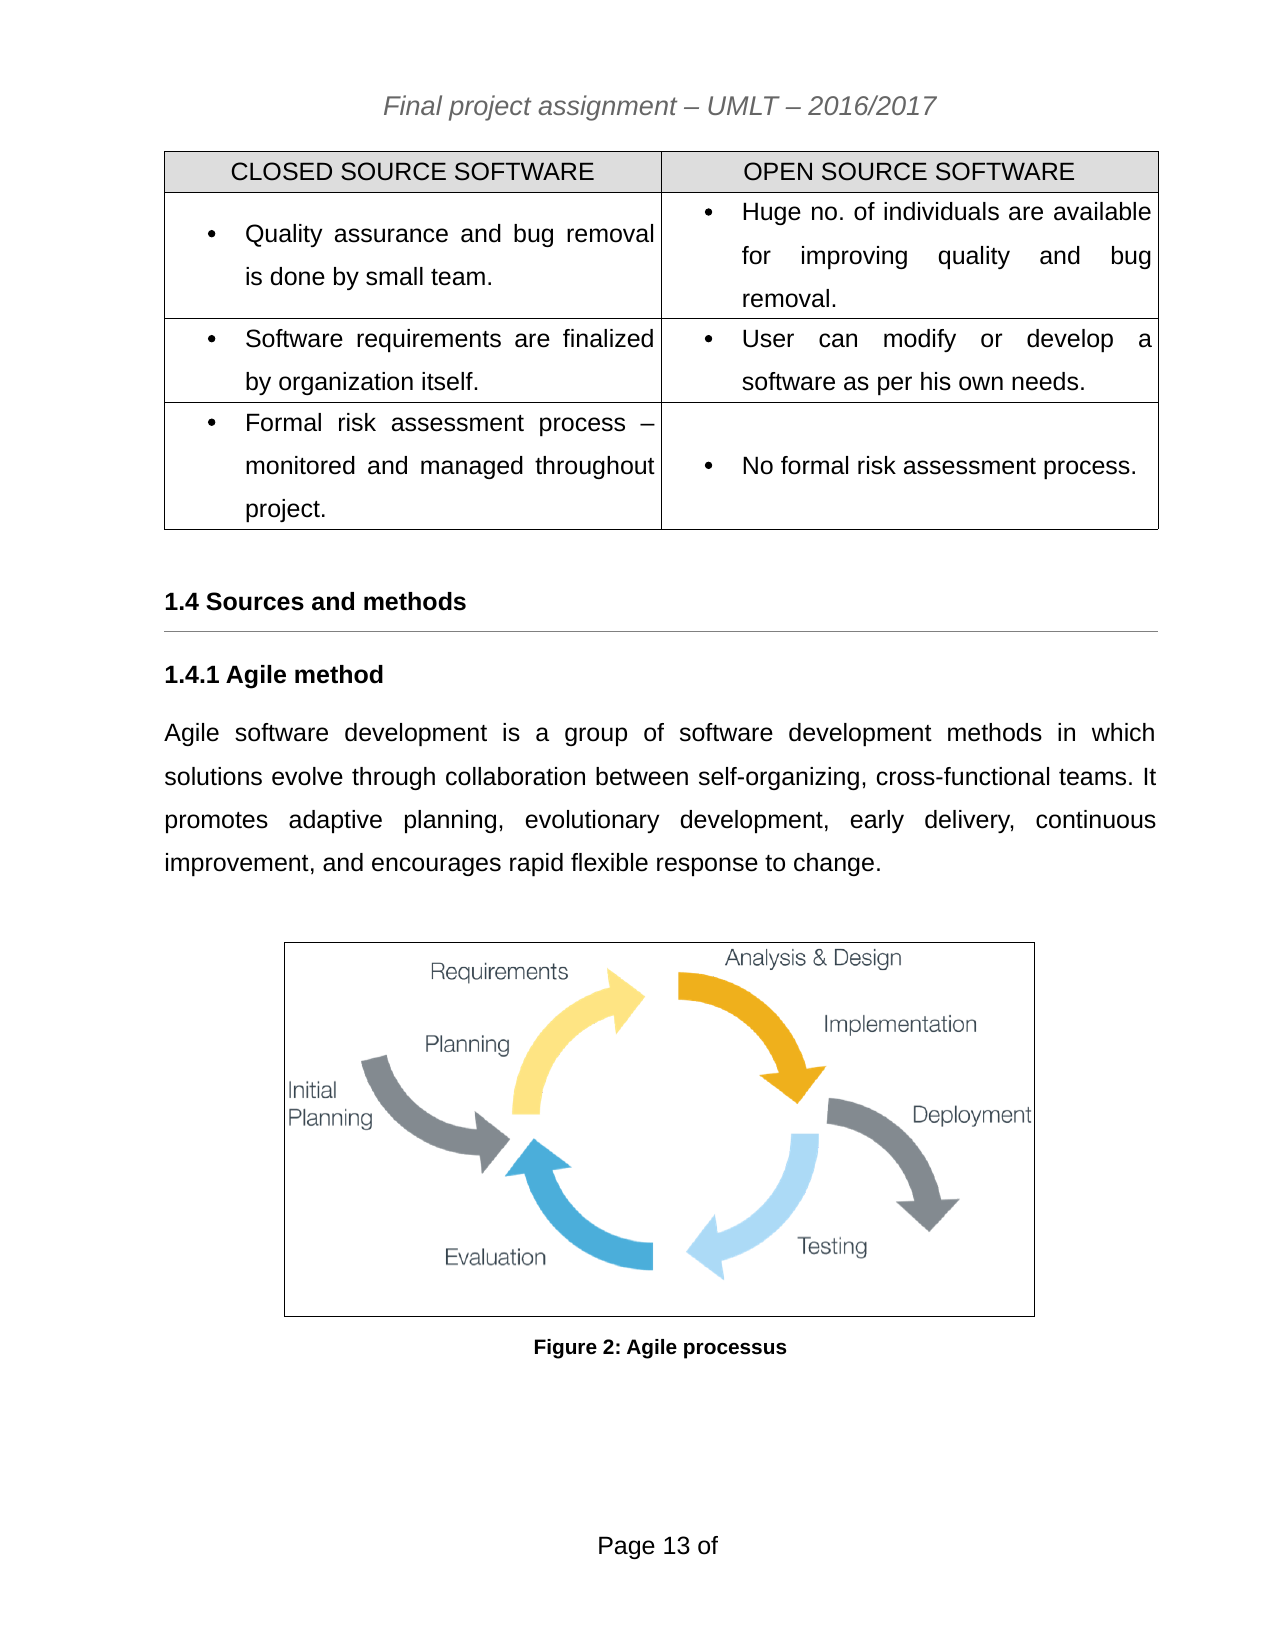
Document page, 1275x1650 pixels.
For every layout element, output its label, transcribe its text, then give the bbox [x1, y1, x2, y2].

table_header OPEN SOURCE SOFTWARE [662, 152, 1158, 192]
text Agile software development is a group of software development methods in which solutions evolve through collaboration between self-organizing, cross-functional teams. It promotes adaptive planning, evolutionary development, early delivery, continuous improvement, and encourages rapid flexible response to change. [164, 718, 1158, 876]
table_cell User can modify or develop a software as per his own needs. [662, 319, 1158, 402]
table_cell Huge no. of individuals are available for improving quality and bug removal. [662, 193, 1158, 318]
title 1.4 Sources and methods [164, 587, 1158, 616]
text Figure 2: Agile processus [164, 1314, 1158, 1360]
subtitle 1.4.1 Agile method [164, 660, 1158, 689]
picture [287, 945, 1032, 1314]
table_cell Quality assurance and bug removal is done by small team. [165, 193, 661, 318]
table_cell Formal risk assessment process – monitored and managed throughout project. [165, 403, 661, 528]
table_header CLOSED SOURCE SOFTWARE [165, 152, 661, 192]
table_cell Software requirements are finalized by organization itself. [165, 319, 661, 402]
table_cell No formal risk assessment process. [662, 403, 1158, 528]
